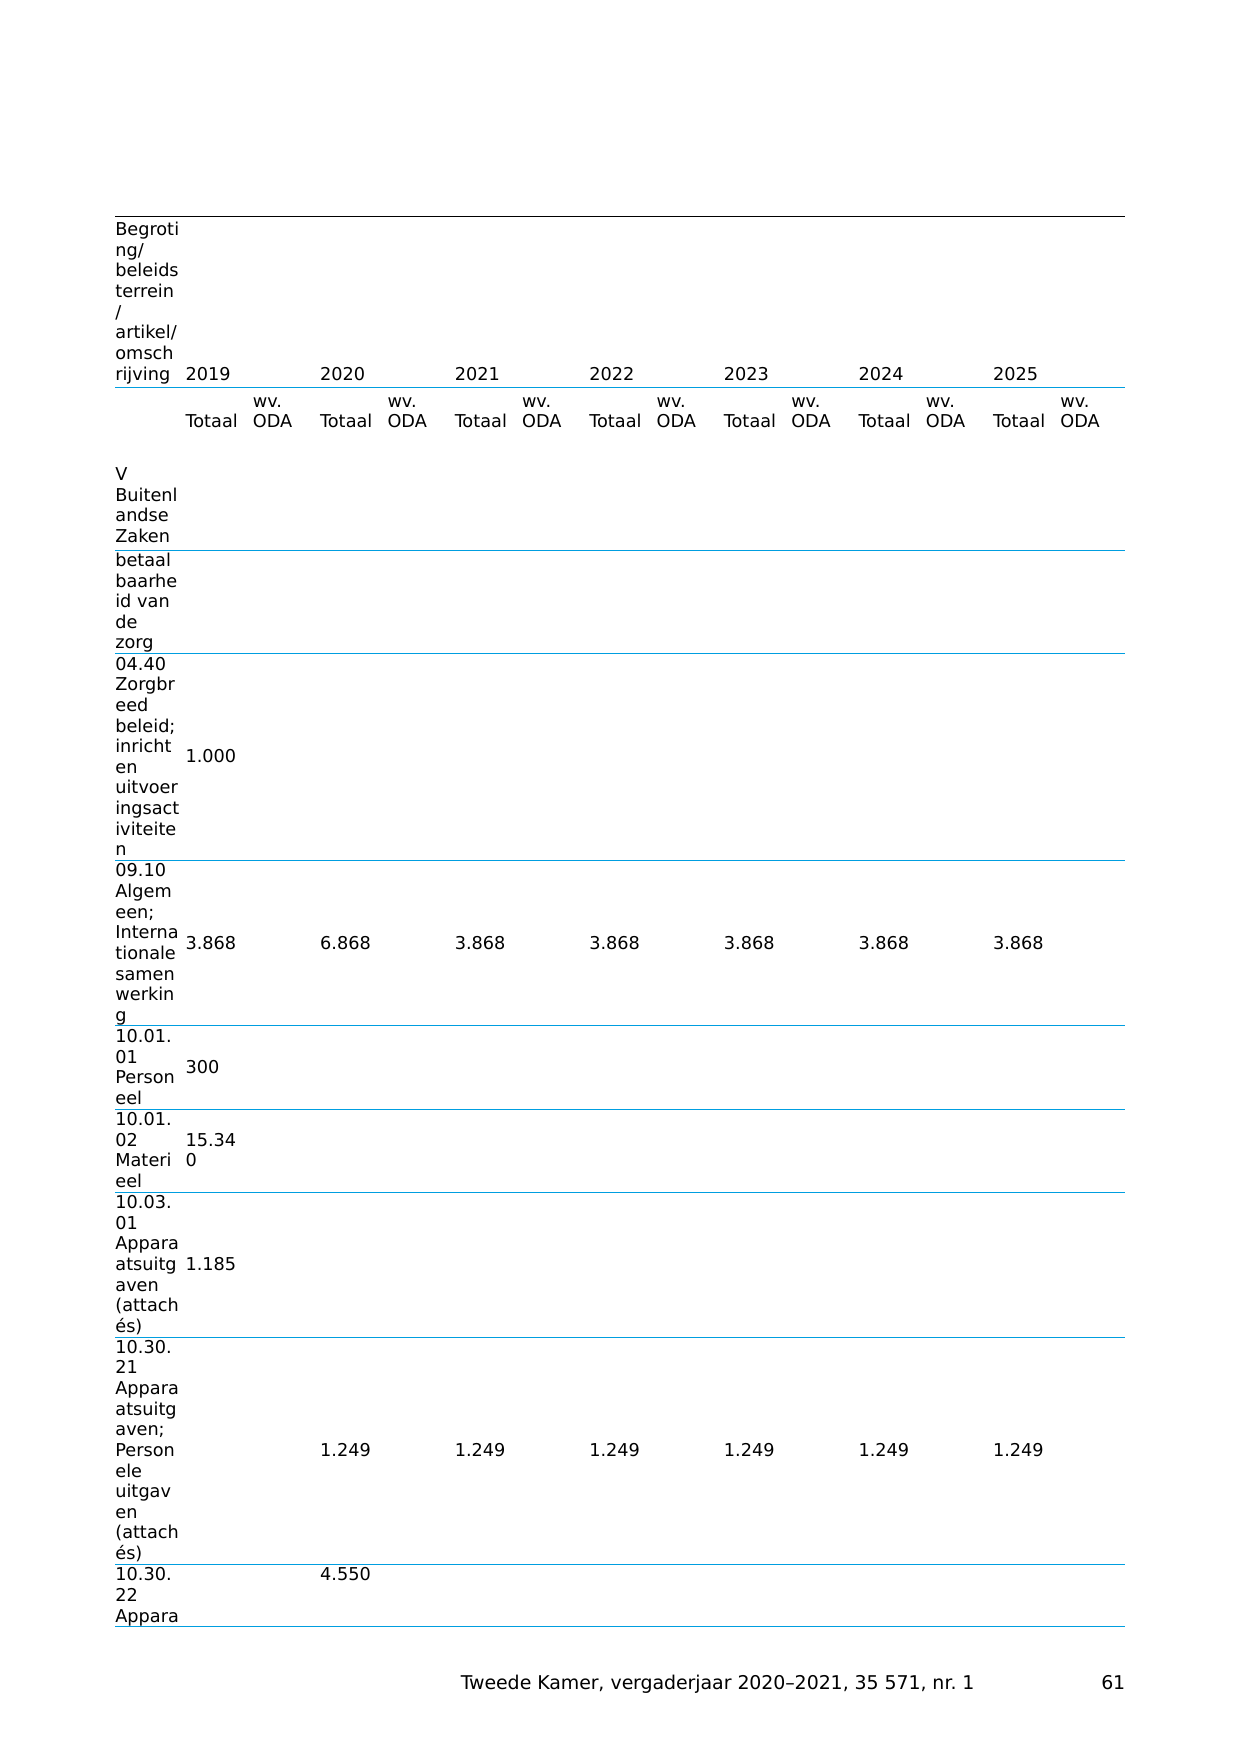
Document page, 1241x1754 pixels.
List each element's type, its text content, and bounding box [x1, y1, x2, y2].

table_cell [990, 1110, 1057, 1191]
table_cell [452, 435, 519, 461]
table_cell [115, 388, 182, 435]
table_cell [317, 461, 384, 549]
table_cell [384, 654, 452, 860]
table_cell wv. ODA [1057, 388, 1125, 435]
table_cell [317, 1193, 384, 1336]
table_cell [183, 461, 250, 549]
table_cell [990, 551, 1057, 653]
table_cell [1057, 1193, 1125, 1336]
table_cell [384, 435, 452, 461]
table_cell 2024 [855, 217, 990, 387]
table_cell [183, 551, 250, 653]
table_cell 10.01.01 Personeel [115, 1026, 182, 1108]
table_cell [990, 435, 1057, 461]
table_cell [586, 435, 653, 461]
table_cell [519, 551, 586, 653]
table_cell 1.249 [990, 1338, 1057, 1564]
table_cell [115, 435, 182, 461]
table_cell [855, 551, 923, 653]
table_cell [1057, 551, 1125, 653]
table_cell Totaal [990, 388, 1057, 435]
table_cell [788, 654, 855, 860]
table_cell wv. ODA [519, 388, 586, 435]
table_cell [654, 435, 721, 461]
table_cell 2021 [452, 217, 586, 387]
table_cell [1057, 1026, 1125, 1108]
table_cell [788, 1026, 855, 1108]
table_cell 1.249 [586, 1338, 653, 1564]
table_cell [250, 551, 317, 653]
table_cell [788, 551, 855, 653]
table_cell Totaal [317, 388, 384, 435]
table_cell [519, 654, 586, 860]
table_cell [788, 1193, 855, 1336]
table_cell [923, 1110, 990, 1191]
table_cell [183, 435, 250, 461]
table_cell wv. ODA [384, 388, 452, 435]
table_cell [855, 654, 923, 860]
table_cell [855, 435, 923, 461]
table_cell [250, 1026, 317, 1108]
table_cell [384, 1565, 452, 1626]
table_cell [384, 1193, 452, 1336]
table_cell [384, 861, 452, 1025]
table_cell [317, 1110, 384, 1191]
table_cell [317, 435, 384, 461]
table_cell [250, 435, 317, 461]
table_cell 15.340 [183, 1110, 250, 1191]
table_cell 2022 [586, 217, 721, 387]
table_cell [586, 1110, 653, 1191]
table_cell [452, 1026, 519, 1108]
table_cell [721, 1110, 788, 1191]
table_cell [586, 654, 653, 860]
table_cell [923, 1193, 990, 1336]
table_cell [990, 461, 1057, 549]
table_cell [250, 1110, 317, 1191]
table_cell wv. ODA [250, 388, 317, 435]
table_cell [990, 1565, 1057, 1626]
table_cell [1057, 435, 1125, 461]
table_cell [1057, 861, 1125, 1025]
table_cell [452, 551, 519, 653]
table_cell [1057, 654, 1125, 860]
table_cell [317, 654, 384, 860]
table_cell 09.10 Algemeen; Internationale samenwerking [115, 861, 182, 1025]
table_cell [519, 1193, 586, 1336]
table_cell Totaal [452, 388, 519, 435]
table_cell [990, 1193, 1057, 1336]
table_cell 3.868 [452, 861, 519, 1025]
table_cell [586, 461, 653, 549]
table_cell [654, 1026, 721, 1108]
table_cell 1.000 [183, 654, 250, 860]
table_cell 3.868 [586, 861, 653, 1025]
table_cell 2019 [183, 217, 317, 387]
table_cell betaalbaarheid van de zorg [115, 551, 182, 653]
table_cell [990, 654, 1057, 860]
table_cell Totaal [721, 388, 788, 435]
table_cell [519, 1110, 586, 1191]
table_cell [1057, 1338, 1125, 1564]
table_cell 3.868 [855, 861, 923, 1025]
table_cell 300 [183, 1026, 250, 1108]
table_cell [923, 1026, 990, 1108]
table_cell V Buitenlandse Zaken [115, 461, 182, 549]
table_cell [384, 1338, 452, 1564]
table_cell [586, 1193, 653, 1336]
table_cell Totaal [855, 388, 923, 435]
table_cell wv. ODA [654, 388, 721, 435]
table_cell [250, 461, 317, 549]
table_cell [721, 1565, 788, 1626]
table_cell 10.01.02 Materieel [115, 1110, 182, 1191]
table_cell [721, 461, 788, 549]
table_cell [721, 551, 788, 653]
table_cell [788, 435, 855, 461]
table_cell [788, 1110, 855, 1191]
table_cell 10.03.01 Apparaatsuitgaven (attachés) [115, 1193, 182, 1336]
table_cell [855, 1193, 923, 1336]
table_cell [855, 1026, 923, 1108]
table_cell 6.868 [317, 861, 384, 1025]
table_cell [1057, 1565, 1125, 1626]
table_cell [721, 1193, 788, 1336]
table_cell [923, 861, 990, 1025]
table_cell [586, 1565, 653, 1626]
table_cell [654, 1110, 721, 1191]
table_cell 2025 [990, 217, 1125, 387]
table_cell [317, 1026, 384, 1108]
table_cell 1.185 [183, 1193, 250, 1336]
table_header Tabel 11 De HGIS horizontaal: meerjarencijfers per begrotingsartikel [115, 191, 1125, 216]
table_cell [384, 1110, 452, 1191]
table_cell [250, 1565, 317, 1626]
table_cell 10.30.22 Appara [115, 1565, 182, 1626]
table_cell [855, 1110, 923, 1191]
table_cell 04.40 Zorgbreed beleid; inrichten uitvoeringsactiviteiten [115, 654, 182, 860]
table_cell [317, 551, 384, 653]
table_cell [452, 461, 519, 549]
table_cell [519, 435, 586, 461]
table_cell 3.868 [183, 861, 250, 1025]
table_cell [250, 1193, 317, 1336]
table_cell [654, 861, 721, 1025]
table_cell [788, 1338, 855, 1564]
table_cell [452, 1565, 519, 1626]
table_cell [1057, 461, 1125, 549]
table_cell [855, 461, 923, 549]
table_cell [923, 1565, 990, 1626]
table_cell 2023 [721, 217, 855, 387]
table_cell [721, 654, 788, 860]
table_cell [519, 1565, 586, 1626]
table_cell [384, 551, 452, 653]
table_cell [855, 1565, 923, 1626]
table_cell [721, 1026, 788, 1108]
table_cell [923, 435, 990, 461]
table_cell [183, 1338, 250, 1564]
table_cell 1.249 [721, 1338, 788, 1564]
table_cell [788, 861, 855, 1025]
table_cell [654, 654, 721, 860]
table_cell [923, 461, 990, 549]
table_cell 1.249 [855, 1338, 923, 1564]
table_cell [654, 1193, 721, 1336]
table_cell [923, 551, 990, 653]
table_cell 4.550 [317, 1565, 384, 1626]
table_cell [654, 1338, 721, 1564]
table_cell Totaal [183, 388, 250, 435]
table_cell [586, 1026, 653, 1108]
table_cell 2020 [317, 217, 452, 387]
table_cell [519, 461, 586, 549]
table_cell [519, 1338, 586, 1564]
table_cell wv. ODA [923, 388, 990, 435]
table_cell [990, 1026, 1057, 1108]
table_cell [721, 435, 788, 461]
table_cell [250, 654, 317, 860]
table_cell [250, 1338, 317, 1564]
table_cell Totaal [586, 388, 653, 435]
table_cell [788, 1565, 855, 1626]
table_cell Begroting/beleidsterrein/artikel/omschrijving [115, 217, 182, 387]
table_cell [923, 1338, 990, 1564]
table_cell [452, 654, 519, 860]
table_cell [250, 861, 317, 1025]
table_cell [654, 551, 721, 653]
table_cell 3.868 [990, 861, 1057, 1025]
table_cell [452, 1110, 519, 1191]
table_cell [519, 861, 586, 1025]
table_cell wv. ODA [788, 388, 855, 435]
table_cell 10.30.21 Apparaatsuitgaven; Personele uitgaven (attachés) [115, 1338, 182, 1564]
table_cell [519, 1026, 586, 1108]
table_cell [586, 551, 653, 653]
table_cell [654, 1565, 721, 1626]
table_cell [452, 1193, 519, 1336]
table_cell 1.249 [317, 1338, 384, 1564]
table_cell [384, 1026, 452, 1108]
table_cell [384, 461, 452, 549]
table_cell [923, 654, 990, 860]
table_cell [1057, 1110, 1125, 1191]
table_cell [654, 461, 721, 549]
table_cell 3.868 [721, 861, 788, 1025]
table_cell [788, 461, 855, 549]
table_cell 1.249 [452, 1338, 519, 1564]
table_cell [183, 1565, 250, 1626]
